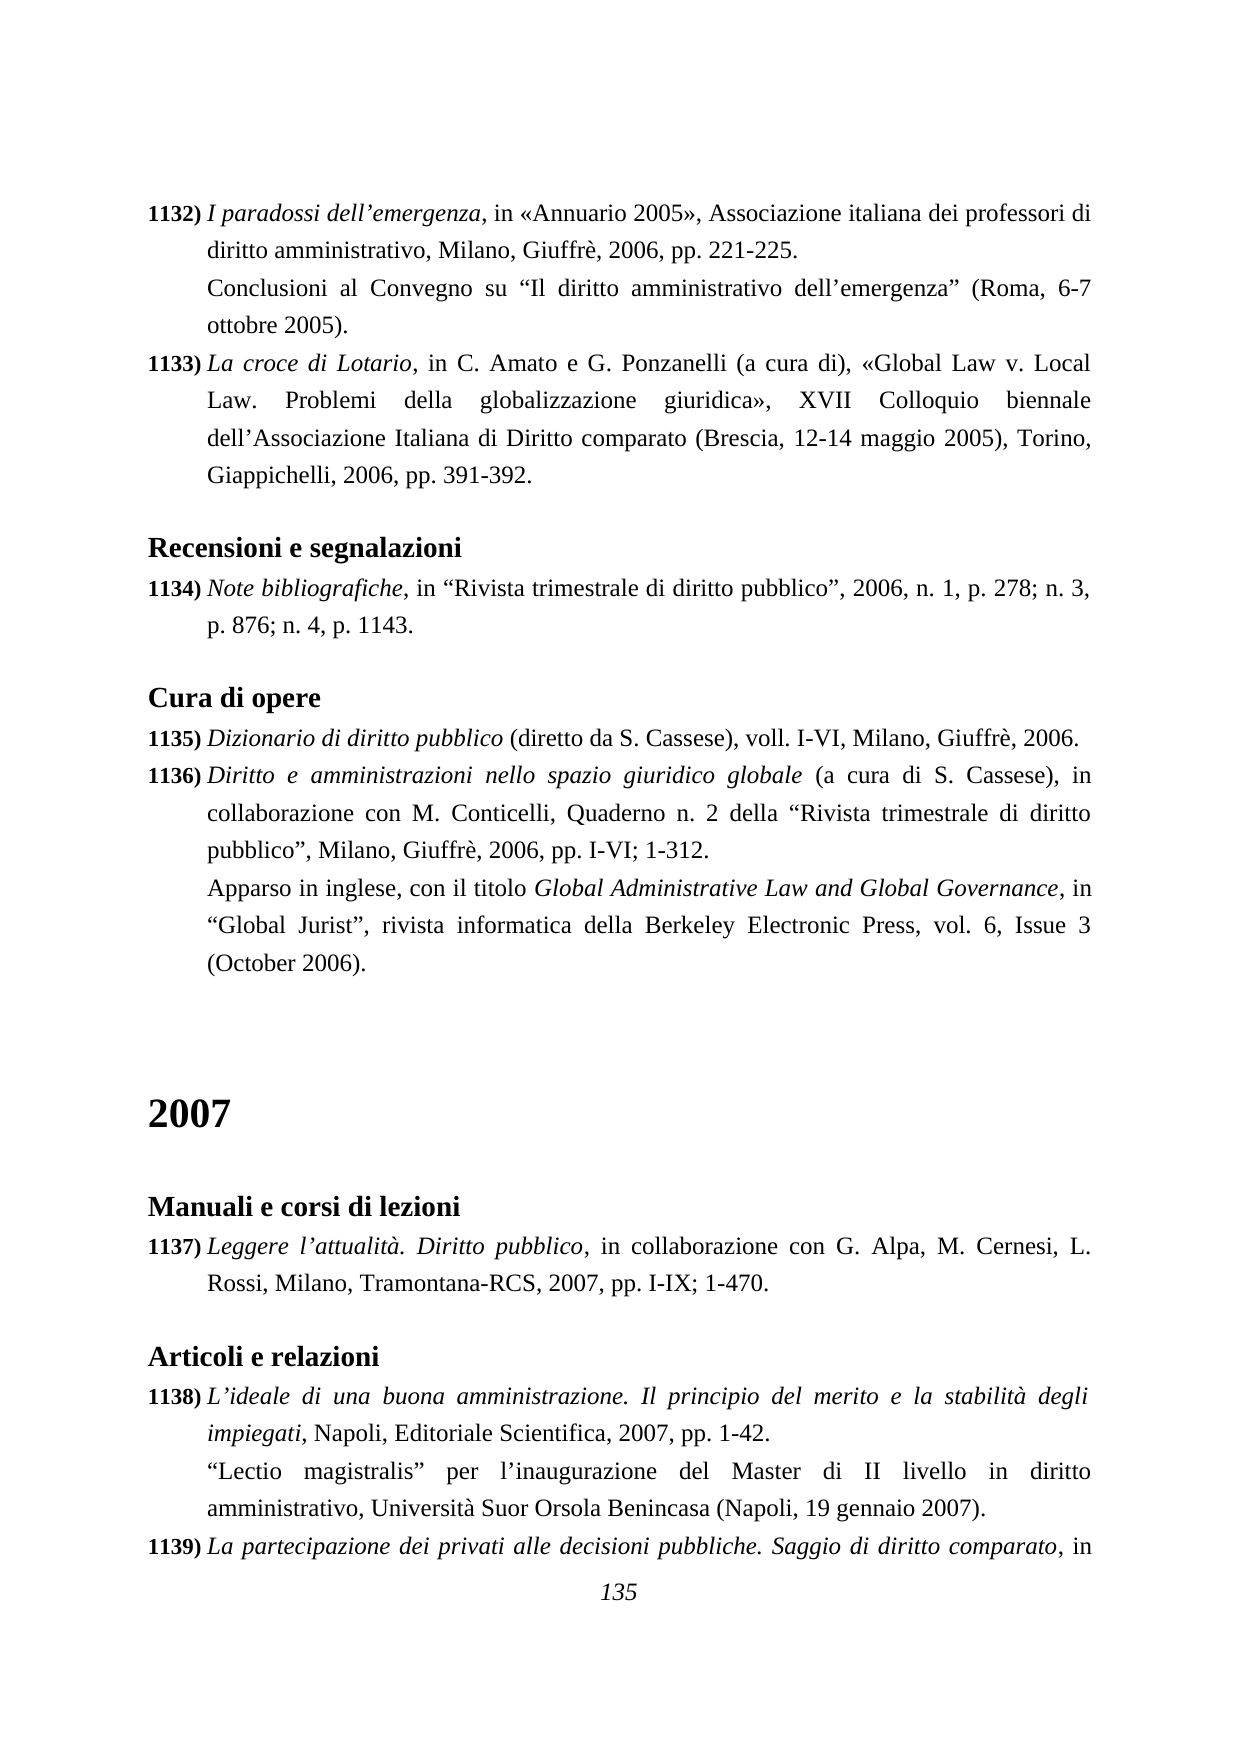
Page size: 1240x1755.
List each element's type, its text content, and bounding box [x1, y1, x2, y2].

text Apparso in inglese, con il titolo Global Administrative Law and Global Governance, in “Global Jurist”, rivista informatica della Berkeley Electronic Press, vol. 6, Issue 3 (October 2006). [207, 864, 1092, 976]
list La partecipazione dei privati alle decisioni pubbliche. Saggio di diritto comparato, in [148, 1522, 1092, 1560]
text Manuali e corsi di lezioni [148, 1185, 1092, 1222]
text Conclusioni al Convegno su “Il diritto amministrativo dell’emergenza” (Roma, 6-7 ottobre 2005). [207, 264, 1092, 339]
text “Lectio magistralis” per l’inaugurazione del Master di II livello in diritto amministrativo, Università Suor Orsola Benincasa (Napoli, 19 gennaio 2007). [207, 1447, 1092, 1522]
text Articoli e relazioni [148, 1335, 1092, 1372]
text Recensioni e segnalazioni [148, 526, 1092, 564]
list Diritto e amministrazioni nello spazio giuridico globale (a cura di S. Cassese), in collaborazione con M. Conticelli, Quaderno n. 2 della “Rivista trimestrale di diritto pubblico”, Milano, Giuffrè, 2006, pp. I-VI; 1-312. [148, 751, 1092, 864]
list L’ideale di una buona amministrazione. Il principio del merito e la stabilità degli impiegati, Napoli, Editoriale Scientifica, 2007, pp. 1-42. [148, 1372, 1092, 1447]
list La croce di Lotario, in C. Amato e G. Ponzanelli (a cura di), «Global Law v. Local Law. Problemi della globalizzazione giuridica», XVII Colloquio biennale dell’Associazione Italiana di Diritto comparato (Brescia, 12-14 maggio 2005), Torino, Giappichelli, 2006, pp. 391-392. [148, 339, 1092, 489]
text 2007 [148, 1089, 1092, 1137]
list I paradossi dell’emergenza, in «Annuario 2005», Associazione italiana dei professori di diritto amministrativo, Milano, Giuffrè, 2006, pp. 221-225. [148, 189, 1092, 264]
list Dizionario di diritto pubblico (diretto da S. Cassese), voll. I-VI, Milano, Giuffrè, 2006. [148, 714, 1092, 751]
text Cura di opere [148, 676, 1092, 714]
list Note bibliografiche, in “Rivista trimestrale di diritto pubblico”, 2006, n. 1, p. 278; n. 3, p. 876; n. 4, p. 1143. [148, 564, 1092, 639]
list Leggere l’attualità. Diritto pubblico, in collaborazione con G. Alpa, M. Cernesi, L. Rossi, Milano, Tramontana-RCS, 2007, pp. I-IX; 1-470. [148, 1222, 1092, 1297]
